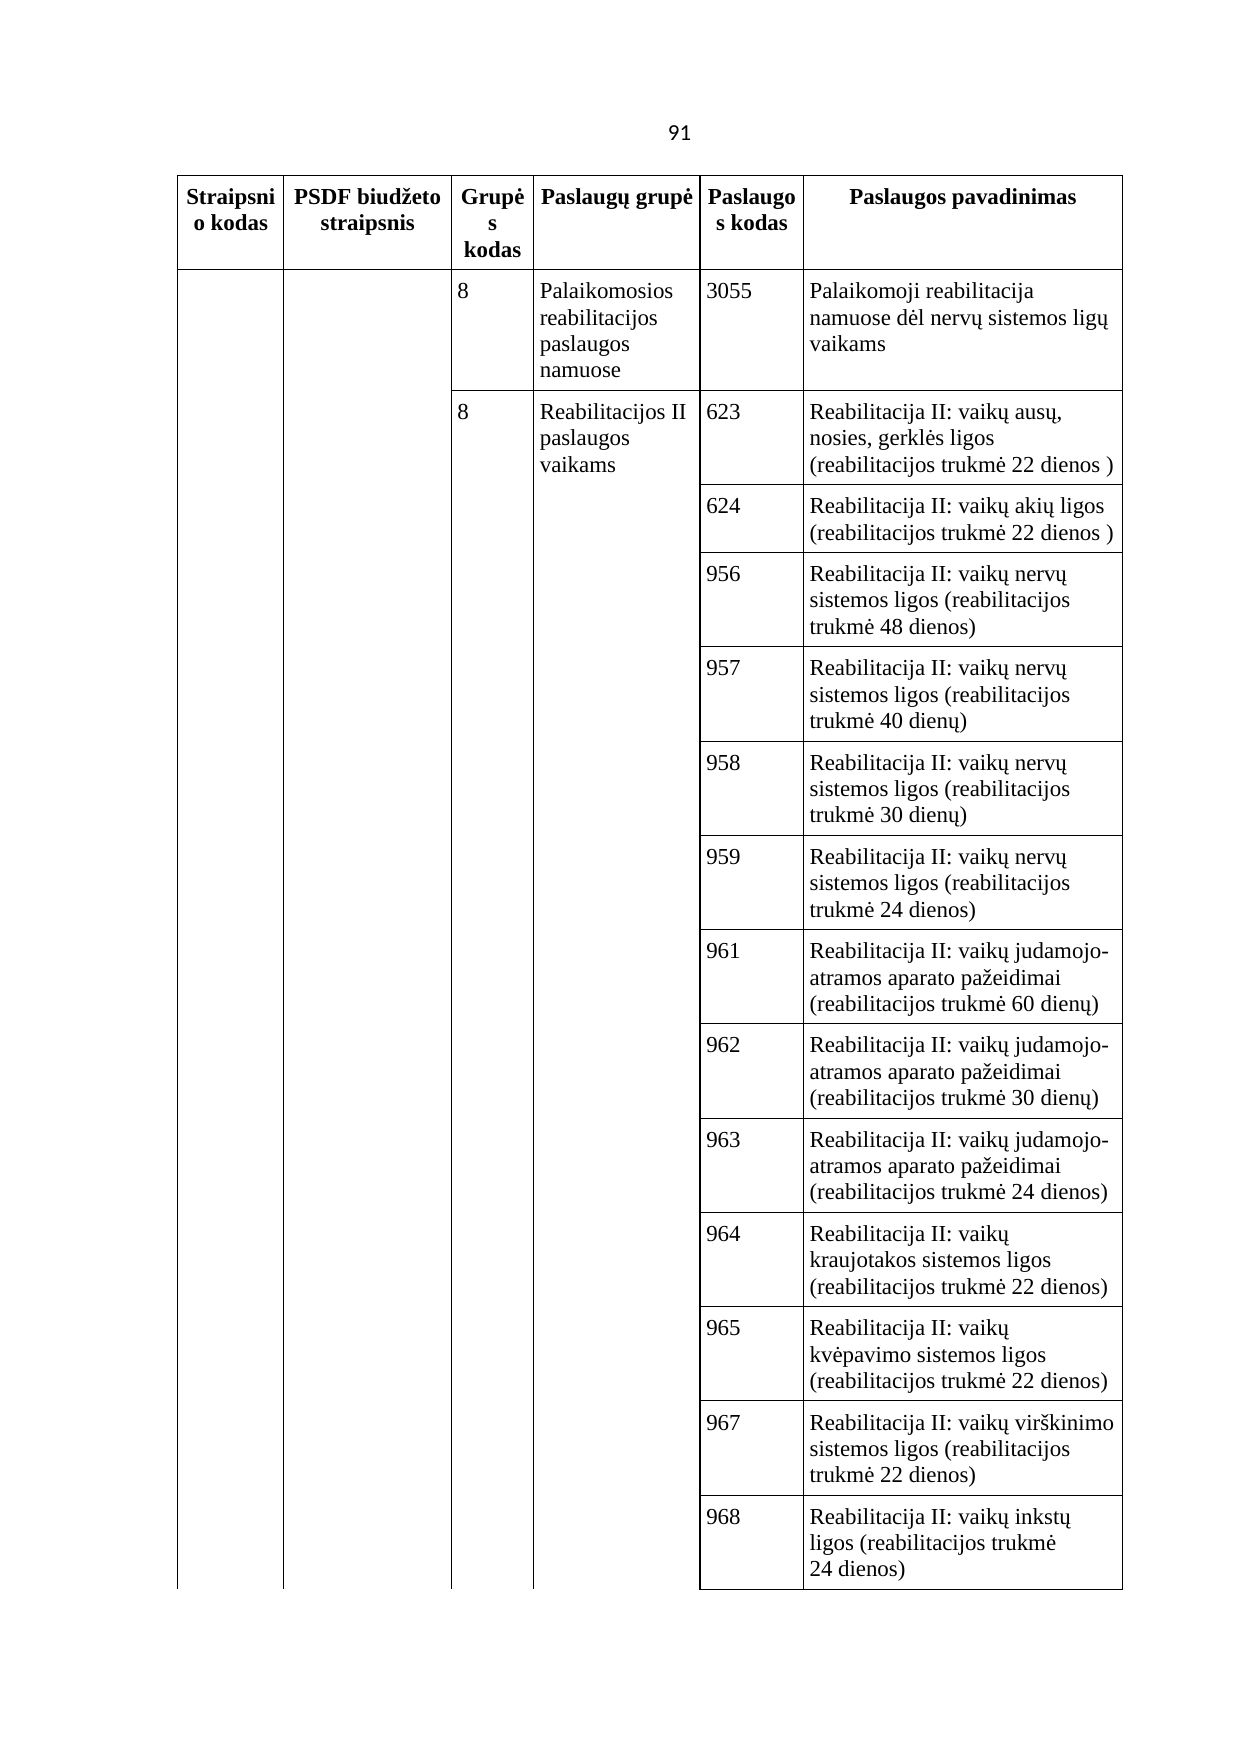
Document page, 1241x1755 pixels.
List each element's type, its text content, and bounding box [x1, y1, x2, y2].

table_cell Reabilitacija II: vaikų kvėpavimo sistemos ligos (reabilitacijos trukmė 22 dienos) [804, 1307, 1122, 1400]
table_cell [178, 390, 283, 484]
table_cell [452, 1495, 533, 1589]
table_cell 957 [701, 647, 803, 741]
table_cell [178, 1023, 283, 1118]
table_cell 624 [701, 485, 803, 552]
table_cell [178, 741, 283, 835]
table_cell Reabilitacija II: vaikų akių ligos (reabilitacijos trukmė 22 dienos ) [804, 485, 1122, 552]
table_cell [534, 741, 699, 835]
table_cell [284, 1400, 451, 1495]
table_cell [452, 484, 533, 552]
table_cell [284, 835, 451, 929]
table_cell 8 [452, 270, 533, 390]
table_cell [534, 1400, 699, 1495]
table_cell 965 [701, 1307, 803, 1400]
table_cell [534, 1495, 699, 1589]
table_cell [178, 1495, 283, 1589]
table_cell [178, 646, 283, 741]
table_cell Palaikomoji reabilitacija namuose dėl nervų sistemos ligų vaikams [804, 270, 1122, 390]
table_cell [452, 1400, 533, 1495]
table_cell 956 [701, 553, 803, 646]
table_cell 3055 [701, 270, 803, 390]
table_header Paslaugos kodas [701, 176, 803, 269]
table_cell Reabilitacija II: vaikų nervų sistemos ligos (reabilitacijos trukmė 24 dienos) [804, 836, 1122, 929]
table_header PSDF biudžeto straipsnis [284, 176, 451, 269]
table_header Grupės kodas [452, 176, 533, 269]
table_cell 961 [701, 930, 803, 1023]
table_cell [178, 552, 283, 646]
table_cell [284, 1306, 451, 1400]
table_cell [534, 1118, 699, 1212]
table_cell Reabilitacija II: vaikų inkstų ligos (reabilitacijos trukmė 24 dienos) [804, 1496, 1122, 1589]
table_cell [452, 835, 533, 929]
table_cell [284, 741, 451, 835]
table_cell 964 [701, 1213, 803, 1306]
table_cell Reabilitacijos II paslaugos vaikams [534, 391, 699, 484]
table_cell [284, 270, 451, 390]
table_cell [178, 1118, 283, 1212]
table_cell [284, 484, 451, 552]
table_cell [284, 390, 451, 484]
table_cell Reabilitacija II: vaikų nervų sistemos ligos (reabilitacijos trukmė 40 dienų) [804, 647, 1122, 741]
table_cell [452, 1212, 533, 1306]
table_cell [178, 929, 283, 1023]
table_cell 8 [452, 391, 533, 484]
table_cell 967 [701, 1401, 803, 1495]
table_cell [452, 552, 533, 646]
table_cell [452, 1023, 533, 1118]
table_header Paslaugos pavadinimas [804, 176, 1122, 269]
table_cell [534, 552, 699, 646]
table_cell Palaikomosios reabilitacijos paslaugos namuose [534, 270, 699, 390]
table_cell 968 [701, 1496, 803, 1589]
table_cell Reabilitacija II: vaikų virškinimo sistemos ligos (reabilitacijos trukmė 22 dienos) [804, 1401, 1122, 1495]
table_cell [284, 1212, 451, 1306]
table_cell 963 [701, 1119, 803, 1212]
table_cell Reabilitacija II: vaikų ausų, nosies, gerklės ligos (reabilitacijos trukmė 22 dienos ) [804, 391, 1122, 484]
table_cell [452, 646, 533, 741]
table_cell [178, 835, 283, 929]
table_cell [534, 929, 699, 1023]
table_cell Reabilitacija II: vaikų nervų sistemos ligos (reabilitacijos trukmė 30 dienų) [804, 742, 1122, 835]
table_cell [178, 1212, 283, 1306]
table_cell [534, 835, 699, 929]
table_cell [178, 484, 283, 552]
table_cell [452, 1306, 533, 1400]
table_cell 959 [701, 836, 803, 929]
table_cell Reabilitacija II: vaikų judamojo-atramos aparato pažeidimai (reabilitacijos trukmė 60 dienų) [804, 930, 1122, 1023]
table_cell [284, 1118, 451, 1212]
table_cell [284, 929, 451, 1023]
table_cell [284, 1495, 451, 1589]
table_cell Reabilitacija II: vaikų judamojo-atramos aparato pažeidimai (reabilitacijos trukmė 30 dienų) [804, 1024, 1122, 1118]
table_cell Reabilitacija II: vaikų judamojo-atramos aparato pažeidimai (reabilitacijos trukmė 24 dienos) [804, 1119, 1122, 1212]
table_cell [284, 552, 451, 646]
table_cell [534, 1212, 699, 1306]
table_cell [178, 270, 283, 390]
table_cell [452, 741, 533, 835]
table_cell [284, 646, 451, 741]
table_cell [534, 1306, 699, 1400]
table_cell [452, 929, 533, 1023]
table_cell 962 [701, 1024, 803, 1118]
table_cell [178, 1306, 283, 1400]
table_cell [534, 484, 699, 552]
table_cell [284, 1023, 451, 1118]
table_header Straipsnio kodas [178, 176, 283, 269]
table_cell [534, 1023, 699, 1118]
table_cell 958 [701, 742, 803, 835]
table_cell 623 [701, 391, 803, 484]
table_cell [534, 646, 699, 741]
table_cell Reabilitacija II: vaikų nervų sistemos ligos (reabilitacijos trukmė 48 dienos) [804, 553, 1122, 646]
table_cell [452, 1118, 533, 1212]
table_header Paslaugų grupė [534, 176, 699, 269]
table_cell [178, 1400, 283, 1495]
table_cell Reabilitacija II: vaikų kraujotakos sistemos ligos (reabilitacijos trukmė 22 dienos) [804, 1213, 1122, 1306]
